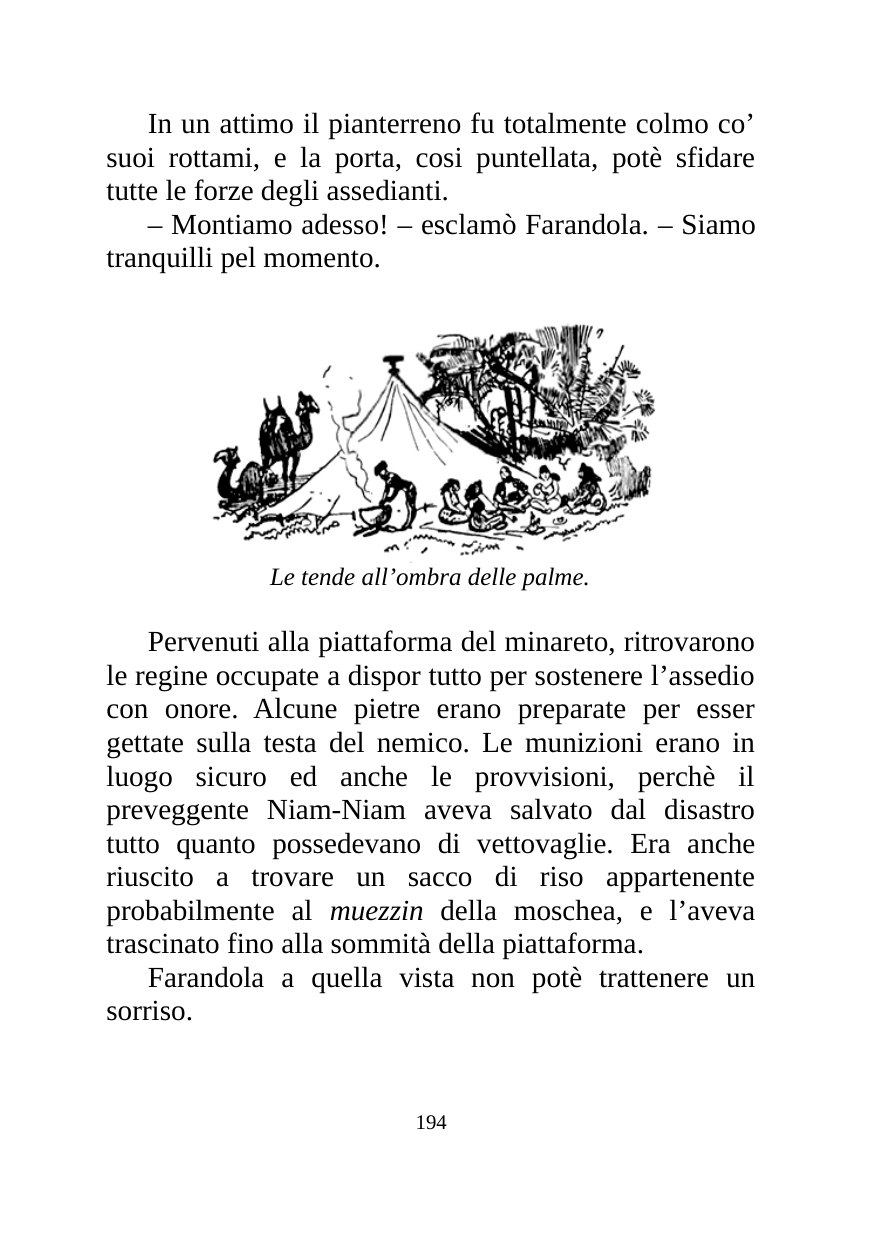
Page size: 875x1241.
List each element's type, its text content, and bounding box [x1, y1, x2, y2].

text Le tende all’ombra delle palme. [193, 563, 669, 591]
text Pervenuti alla piattaforma del minareto, ritrovarono le regine occupate a dispor tutto per sostenere l’assedio con onore. Alcune pietre erano preparate per esser gettate sulla testa del nemico. Le munizioni erano in luogo sicuro ed anche le provvisioni, perchè il preveggente Niam-Niam aveva salvato dal disastro tutto quanto possedevano di vettovaglie. Era anche riuscito a trovare un sacco di riso appartenente probabilmente al muezzin della moschea, e l’aveva trascinato fino alla sommità della piattaforma. [106, 624, 756, 960]
text In un attimo il pianterreno fu totalmente colmo co’ suoi rottami, e la porta, cosi puntellata, potè sfidare tutte le forze degli assedianti. [106, 106, 756, 207]
text Farandola a quella vista non potè trattenere un sorriso. [106, 960, 756, 1027]
picture [193, 311, 669, 563]
text – Montiamo adesso! – esclamò Farandola. – Siamo tranquilli pel momento. [106, 207, 756, 274]
